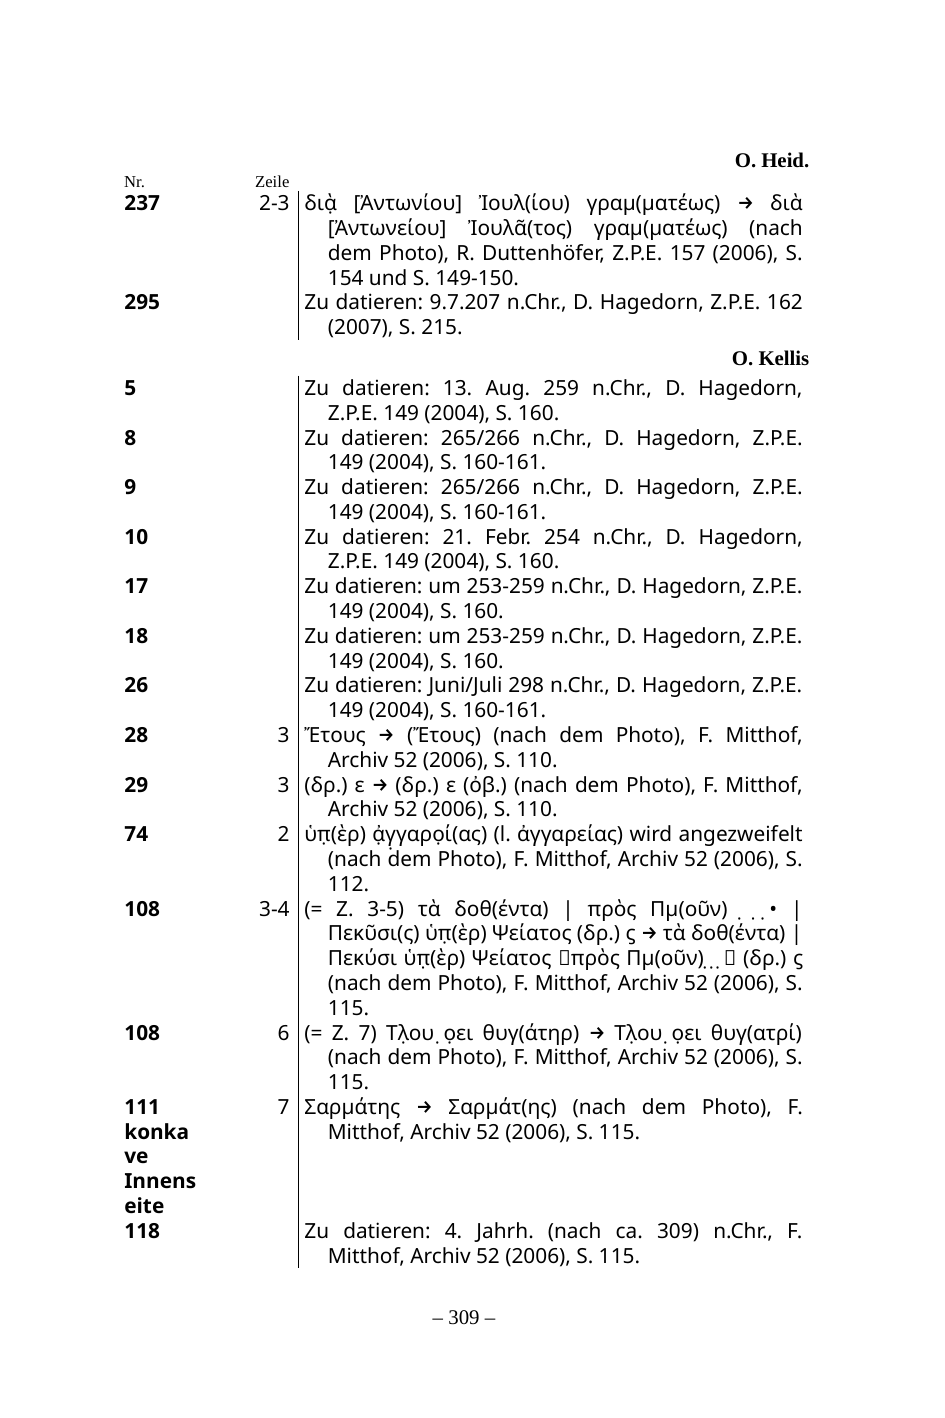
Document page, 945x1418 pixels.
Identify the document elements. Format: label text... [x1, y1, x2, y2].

table_cell 9 [118, 475, 207, 524]
table_cell 7 [207, 1095, 298, 1218]
table_cell Zu datieren: um 253-259 n.Chr., D. Hagedorn, Z.P.E. 149 (2004), S. 160. [299, 574, 809, 623]
table_cell [207, 524, 298, 574]
table_cell Zu datieren: 265/266 n.Chr., D. Hagedorn, Z.P.E. 149 (2004), S. 160-161. [299, 425, 809, 475]
table_cell Ἔτους → (Ἔτους) (nach dem Photo), F. Mitthof, Archiv 52 (2006), S. 110. [299, 723, 809, 772]
table_cell 118 [118, 1219, 207, 1268]
table_cell (= Z. 3-5) τὰ δοθ(έντα) | πρὸς Πμ(οῦν) ̣ ̣ ̣• | Πεκῦσι(ς) ὑπ̣(ὲρ) Ψείατος (δρ.) ϛ → τὰ δοθ(έντα) | Πεκύσι ὑπ̣(ὲρ) Ψείατος πρὸς Πμ(οῦν) ̣ ̣ ̣ (δρ.) ϛ (nach dem Photo), F. Mitthof, Archiv 52 (2006), S. 115. [299, 896, 809, 1020]
table_cell 237 [118, 191, 207, 290]
table_cell 74 [118, 822, 207, 896]
table_cell [207, 624, 298, 673]
table_cell διὰ̣ [Ἀντωνίου] Ἰουλ(ίου) γραμ(ματέως) → διὰ [Ἀντωνείου] Ἰουλᾶ(τος) γραμ(ματέως) (nach dem Photo), R. Duttenhöfer, Z.P.E. 157 (2006), S. 154 und S. 149-150. [299, 191, 809, 290]
table_cell [207, 425, 298, 475]
table_cell 10 [118, 524, 207, 574]
table_cell 3 [207, 772, 298, 822]
table_cell 2 [207, 822, 298, 896]
table_cell 2-3 [207, 191, 298, 290]
table_cell Zu datieren: um 253-259 n.Chr., D. Hagedorn, Z.P.E. 149 (2004), S. 160. [299, 624, 809, 673]
subtitle O. Kellis [118, 346, 809, 369]
table_cell Zu datieren: 265/266 n.Chr., D. Hagedorn, Z.P.E. 149 (2004), S. 160-161. [299, 475, 809, 524]
table_cell (δρ.) ε → (δρ.) ε (ὀβ.) (nach dem Photo), F. Mitthof, Archiv 52 (2006), S. 110. [299, 772, 809, 822]
table_cell 28 [118, 723, 207, 772]
table_cell 108 [118, 1020, 207, 1094]
table_cell Zu datieren: 9.7.207 n.Chr., D. Hagedorn, Z.P.E. 162 (2007), S. 215. [299, 290, 809, 339]
table_cell ὑπ̣(ὲρ) ἀ̣γ̣γαρο̣ί(ας) (l. ἀγγαρείας) wird angezweifelt (nach dem Photo), F. Mitthof, Archiv 52 (2006), S. 112. [299, 822, 809, 896]
table_cell 26 [118, 673, 207, 723]
table_cell [207, 1219, 298, 1268]
table_header Zu datieren: 13. Aug. 259 n.Chr., D. Hagedorn, Z.P.E. 149 (2004), S. 160. [299, 376, 809, 425]
table_cell Zu datieren: Juni/Juli 298 n.Chr., D. Hagedorn, Z.P.E. 149 (2004), S. 160-161. [299, 673, 809, 723]
table_cell 6 [207, 1020, 298, 1094]
table_cell [207, 673, 298, 723]
table_cell 295 [118, 290, 207, 339]
table_cell 3 [207, 723, 298, 772]
table_cell 3-4 [207, 896, 298, 1020]
table_cell 8 [118, 425, 207, 475]
table_cell 108 [118, 896, 207, 1020]
table_cell Zu datieren: 21. Febr. 254 n.Chr., D. Hagedorn, Z.P.E. 149 (2004), S. 160. [299, 524, 809, 574]
table_cell [207, 475, 298, 524]
table_cell 111 konkave Innenseite [118, 1095, 207, 1218]
table_cell Zu datieren: 4. Jahrh. (nach ca. 309) n.Chr., F. Mitthof, Archiv 52 (2006), S. 115. [299, 1219, 809, 1268]
table_cell Σαρμάτης → Σαρμάτ(ης) (nach dem Photo), F. Mitthof, Archiv 52 (2006), S. 115. [299, 1095, 809, 1218]
table_cell 17 [118, 574, 207, 623]
table_cell [207, 290, 298, 339]
table_header 5 [118, 376, 207, 425]
table_header [207, 376, 298, 425]
table_cell 29 [118, 772, 207, 822]
table_cell (= Ζ. 7) Τλ̣ου ̣ο̣ει θυγ(άτηρ) → Τλ̣ου ̣ο̣ει θυγ(ατρί) (nach dem Photo), F. Mitthof, Archiv 52 (2006), S. 115. [299, 1020, 809, 1094]
table_cell 18 [118, 624, 207, 673]
table_cell [207, 574, 298, 623]
